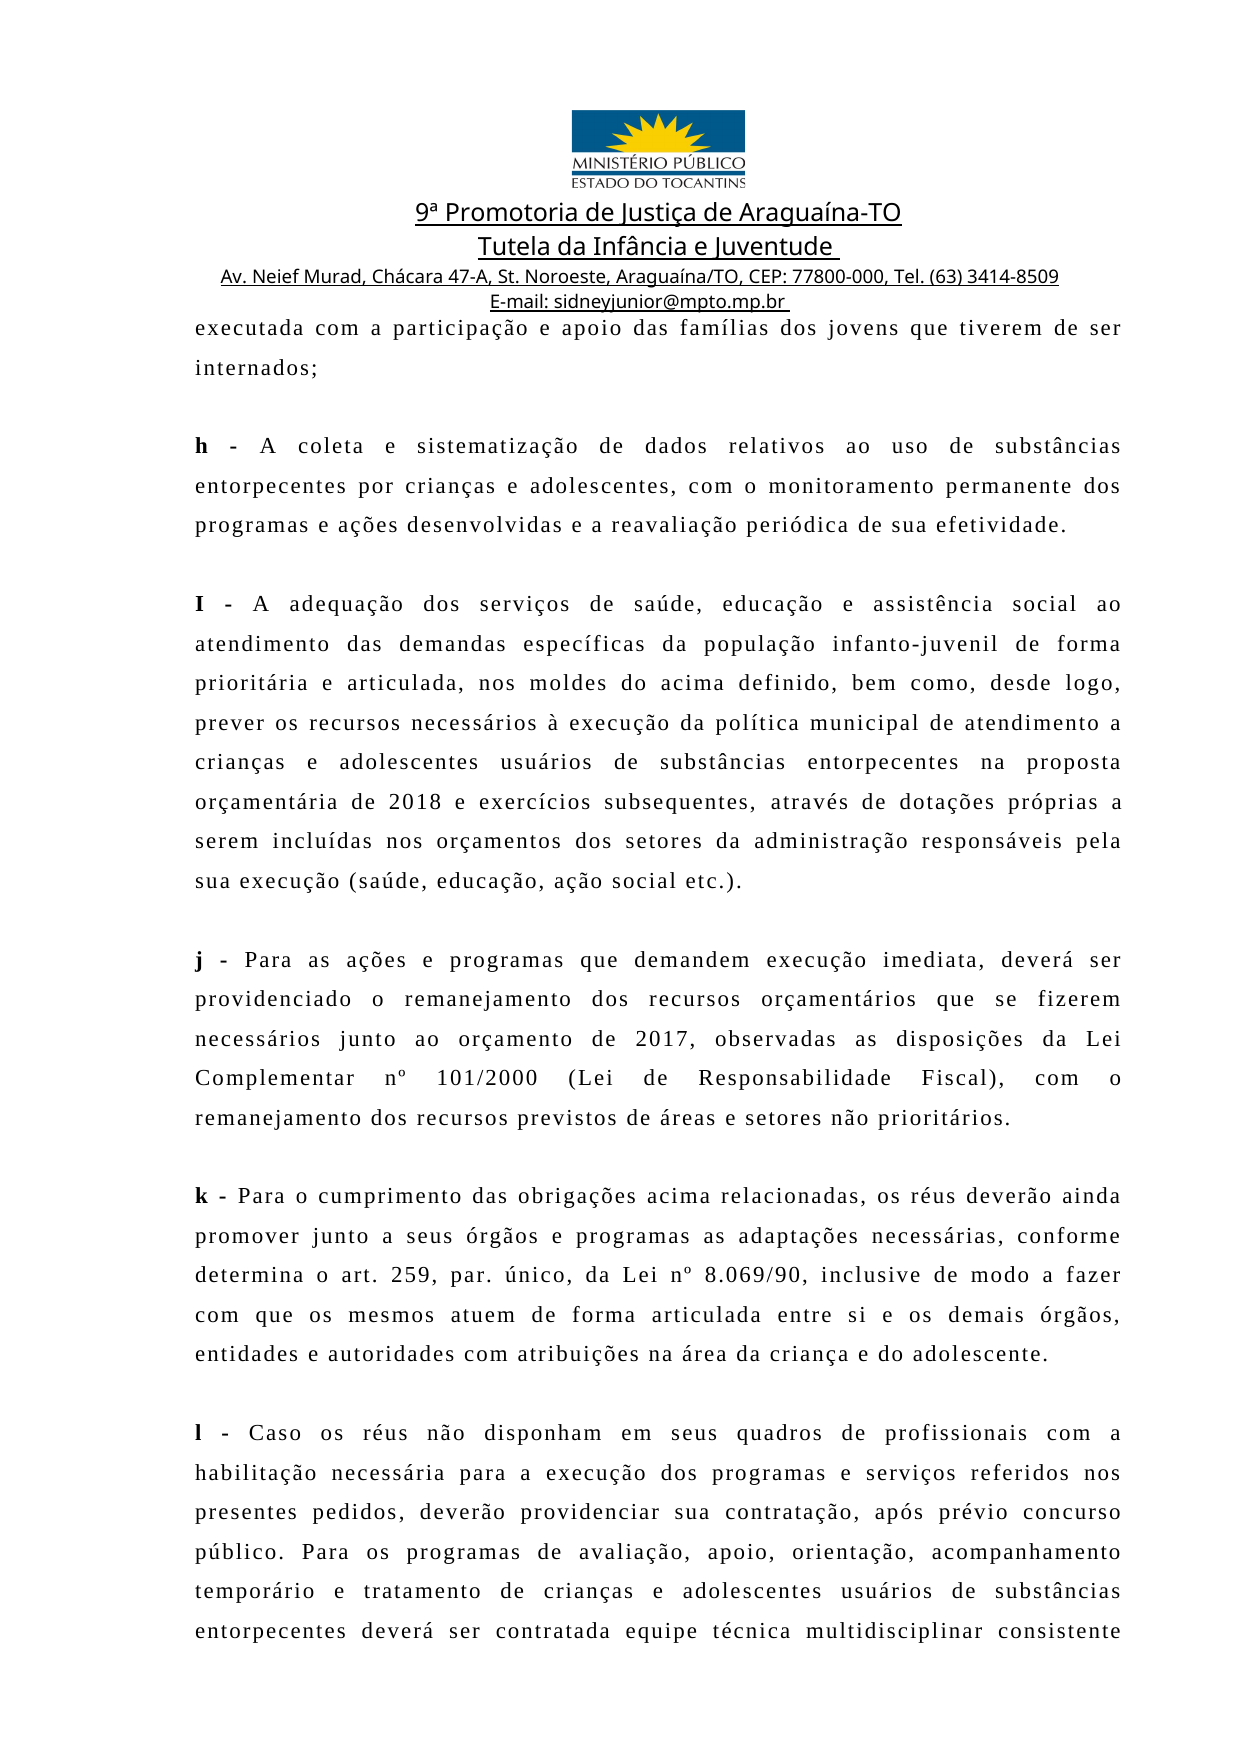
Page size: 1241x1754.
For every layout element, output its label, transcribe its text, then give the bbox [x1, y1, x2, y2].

text I - A adequação dos serviços de saúde, educação e assistência social ao atendimento das demandas específicas da população infanto-juvenil de forma prioritária e articulada, nos moldes do acima definido, bem como, desde logo, prever os recursos necessários à execução da política municipal de atendimento a crianças e adolescentes usuários de substâncias entorpecentes na proposta orçamentária de 2018 e exercícios subsequentes, através de dotações próprias a serem incluídas nos orçamentos dos setores da administração responsáveis pela sua execução (saúde, educação, ação social etc.). [195, 590, 1122, 893]
text h - A coleta e sistematização de dados relativos ao uso de substâncias entorpecentes por crianças e adolescentes, com o monitoramento permanente dos programas e ações desenvolvidas e a reavaliação periódica de sua efetividade. [195, 432, 1122, 538]
text k - Para o cumprimento das obrigações acima relacionadas, os réus deverão ainda promover junto a seus órgãos e programas as adaptações necessárias, conforme determina o art. 259, par. único, da Lei nº 8.069/90, inclusive de modo a fazer com que os mesmos atuem de forma articulada entre si e os demais órgãos, entidades e autoridades com atribuições na área da criança e do adolescente. [195, 1183, 1122, 1367]
text j - Para as ações e programas que demandem execução imediata, deverá ser providenciado o remanejamento dos recursos orçamentários que se fizerem necessários junto ao orçamento de 2017, observadas as disposições da Lei Complementar nº 101/2000 (Lei de Responsabilidade Fiscal), com o remanejamento dos recursos previstos de áreas e setores não prioritários. [195, 946, 1122, 1130]
picture [571, 110, 746, 188]
text l - Caso os réus não disponham em seus quadros de profissionais com a habilitação necessária para a execução dos programas e serviços referidos nos presentes pedidos, deverão providenciar sua contratação, após prévio concurso público. Para os programas de avaliação, apoio, orientação, acompanhamento temporário e tratamento de crianças e adolescentes usuários de substâncias entorpecentes deverá ser contratada equipe técnica multidisciplinar consistente [195, 1419, 1122, 1643]
text executada com a participação e apoio das famílias dos jovens que tiverem de ser internados; [195, 314, 1122, 380]
